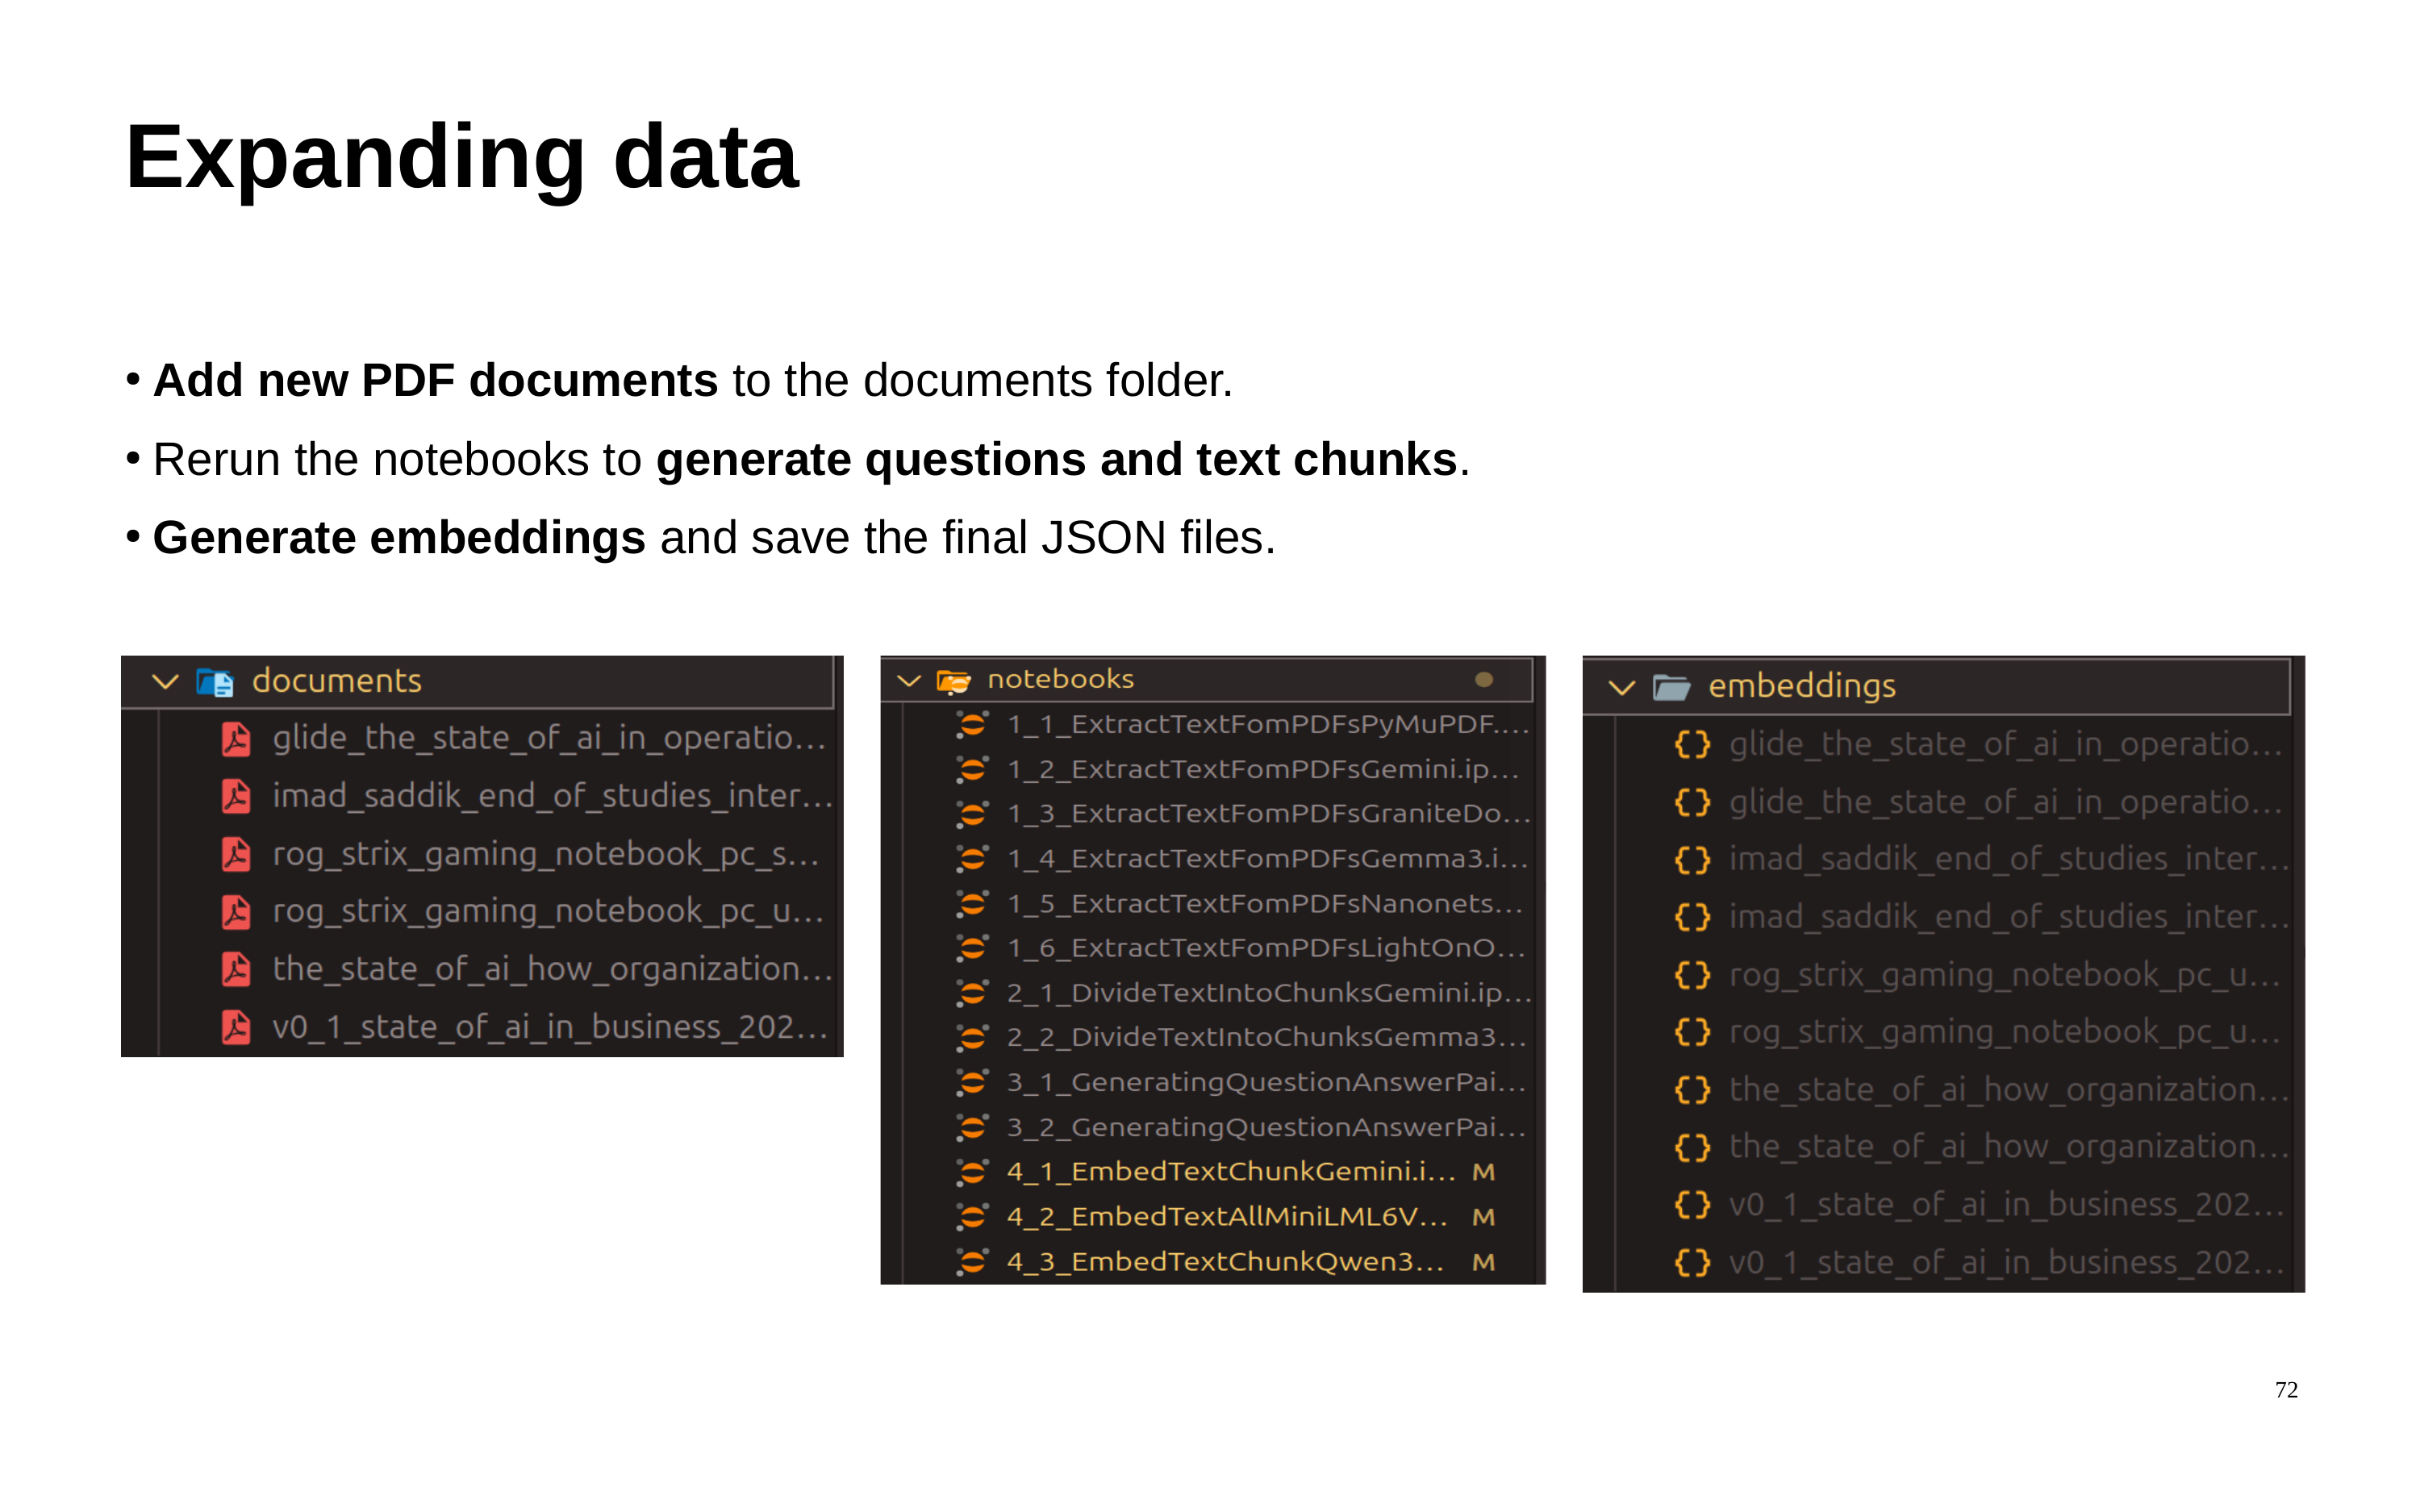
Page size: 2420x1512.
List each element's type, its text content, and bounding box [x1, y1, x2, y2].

text_box Add new PDF documents to the documents folder. Rerun the notebooks to generate questions and text chunks. Generate embeddings and save the final JSON files. [112, 322, 2209, 606]
picture [880, 656, 1546, 1285]
picture [121, 656, 844, 1057]
text_box Expanding data [112, 61, 2173, 251]
picture [1583, 656, 2305, 1293]
